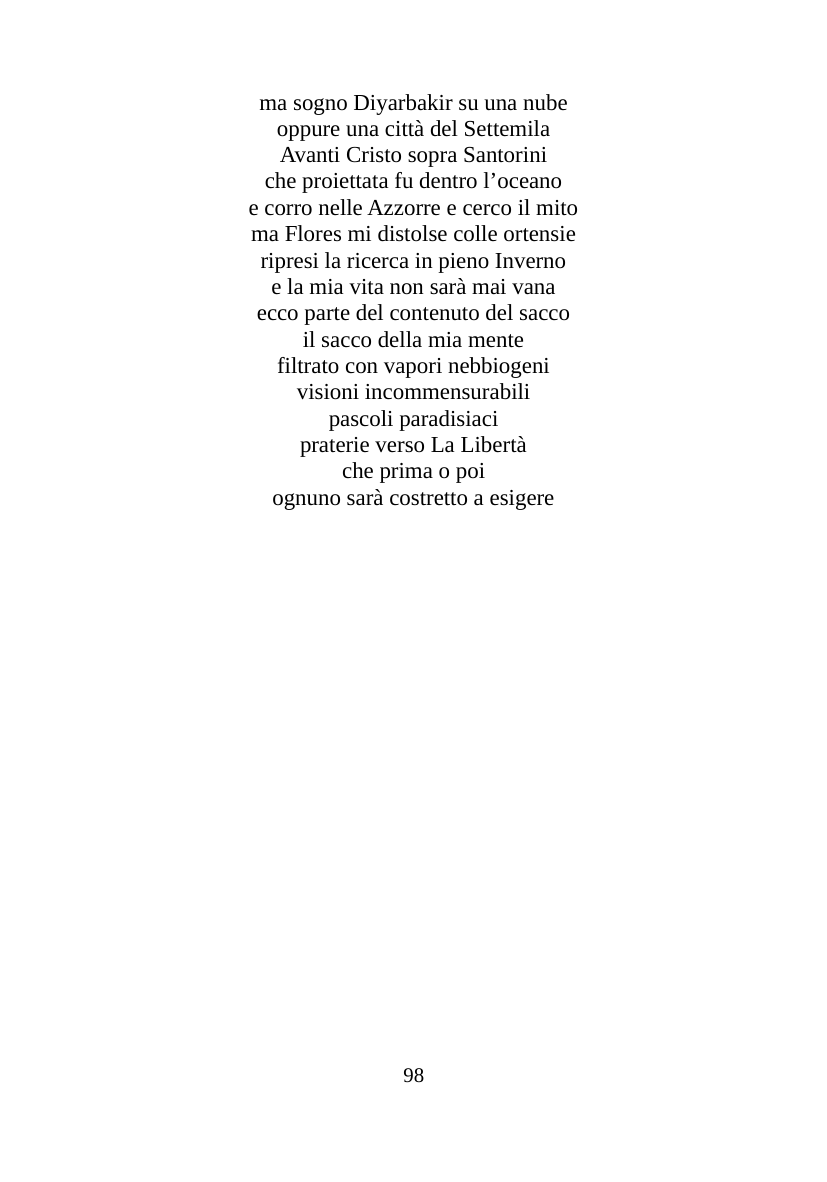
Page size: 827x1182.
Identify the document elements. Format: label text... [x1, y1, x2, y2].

text oppure una città del Settemila [88, 115, 738, 141]
text ma Flores mi distolse colle ortensie [88, 220, 738, 247]
text ripresi la ricerca in pieno Inverno [88, 247, 738, 273]
text che proiettata fu dentro l’oceano [88, 168, 738, 194]
text e la mia vita non sarà mai vana [88, 273, 738, 299]
text che prima o poi [88, 457, 738, 484]
text ecco parte del contenuto del sacco [88, 299, 738, 326]
text ma sogno Diyarbakir su una nube [88, 88, 738, 115]
text ognuno sarà costretto a esigere [88, 484, 738, 510]
text pascoli paradisiaci [88, 405, 738, 431]
text Avanti Cristo sopra Santorini [88, 141, 738, 168]
text il sacco della mia mente [88, 326, 738, 352]
text praterie verso La Libertà [88, 431, 738, 457]
text e corro nelle Azzorre e cerco il mito [88, 194, 738, 220]
text visioni incommensurabili [88, 378, 738, 405]
text filtrato con vapori nebbiogeni [88, 352, 738, 378]
